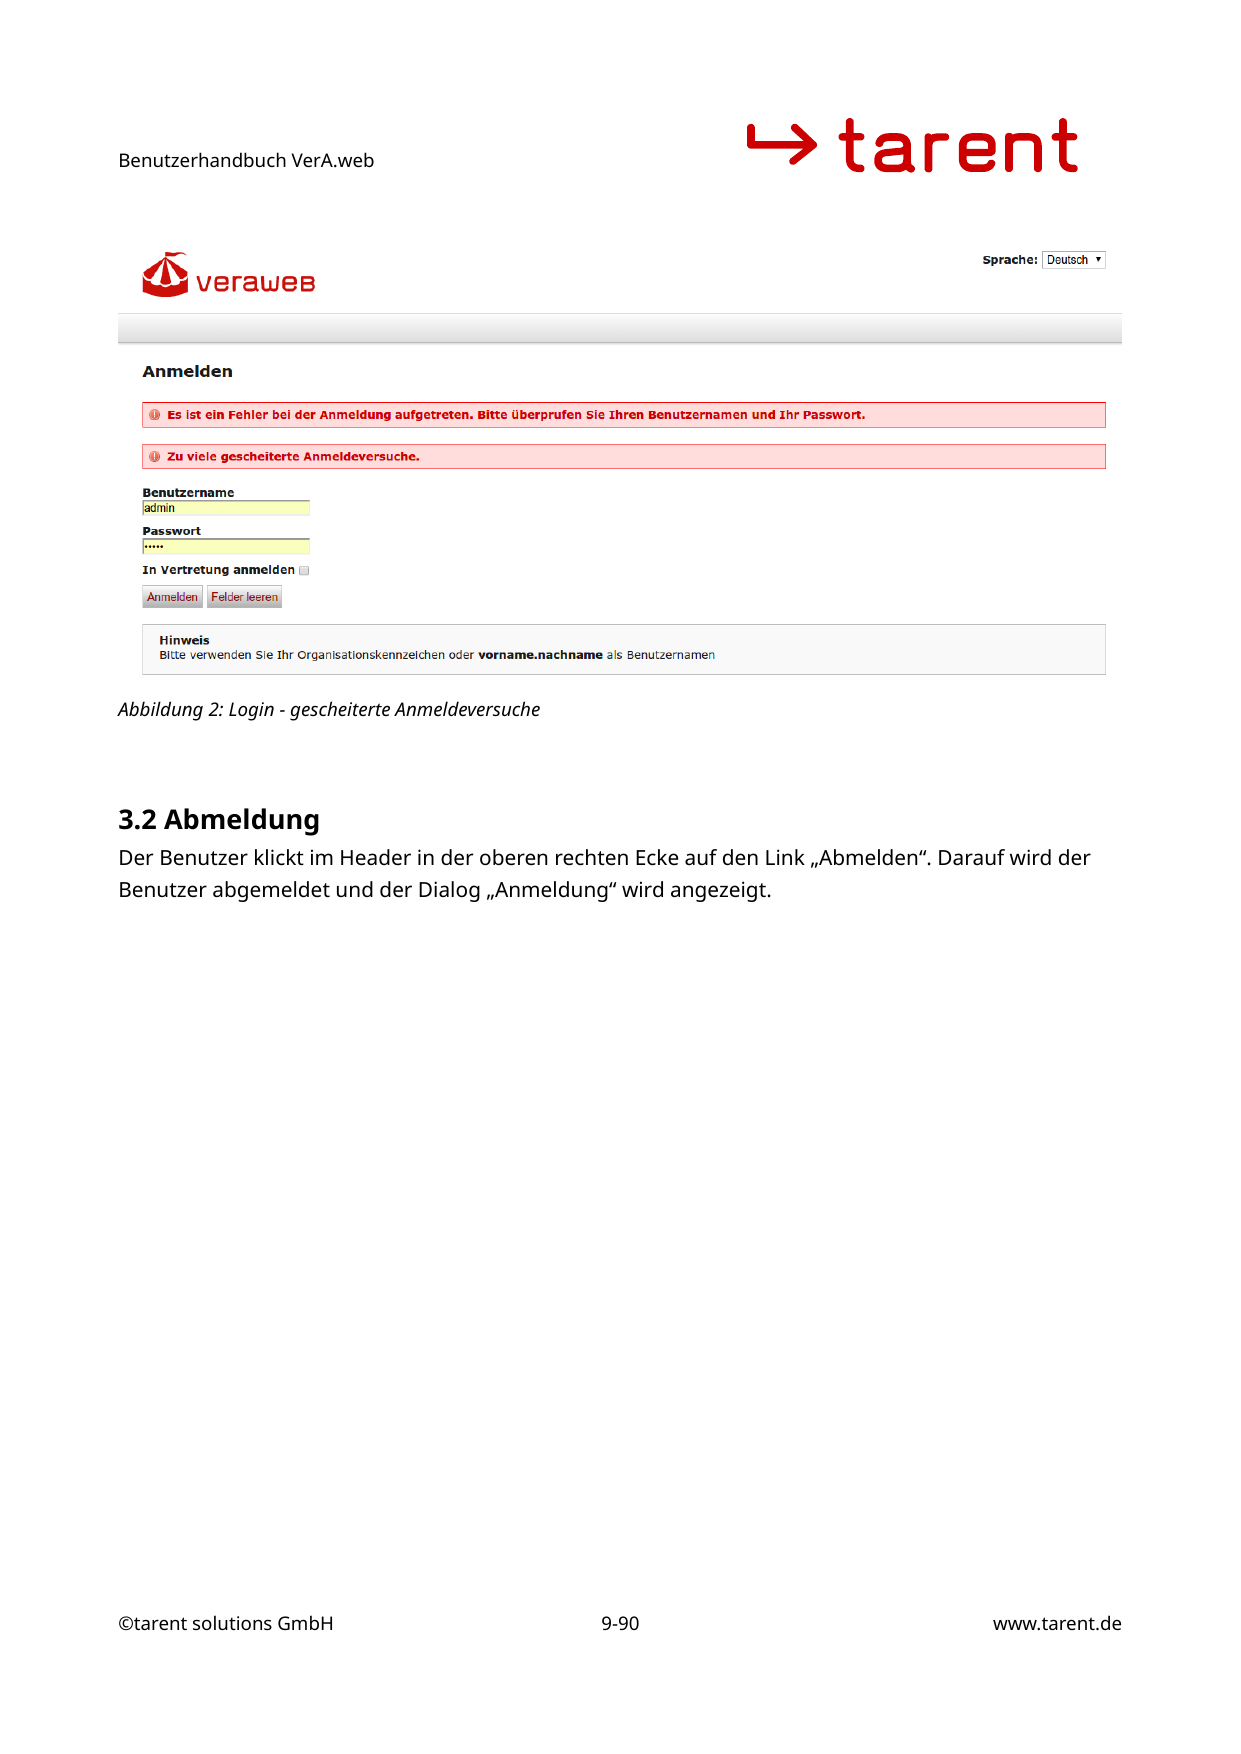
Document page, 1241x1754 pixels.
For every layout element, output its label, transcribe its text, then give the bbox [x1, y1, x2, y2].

picture [118, 244, 1122, 693]
text Abbildung 2: Login - gescheiterte Anmeldeversuche [118, 693, 1122, 722]
subtitle Abmeldung [118, 800, 1122, 837]
text Der Benutzer klickt im Header in der oberen rechten Ecke auf den Link „Abmelden“. Darauf wird der Benutzer abgemeldet und der Dialog „Anmeldung“ wird angezeigt. [118, 843, 1122, 904]
